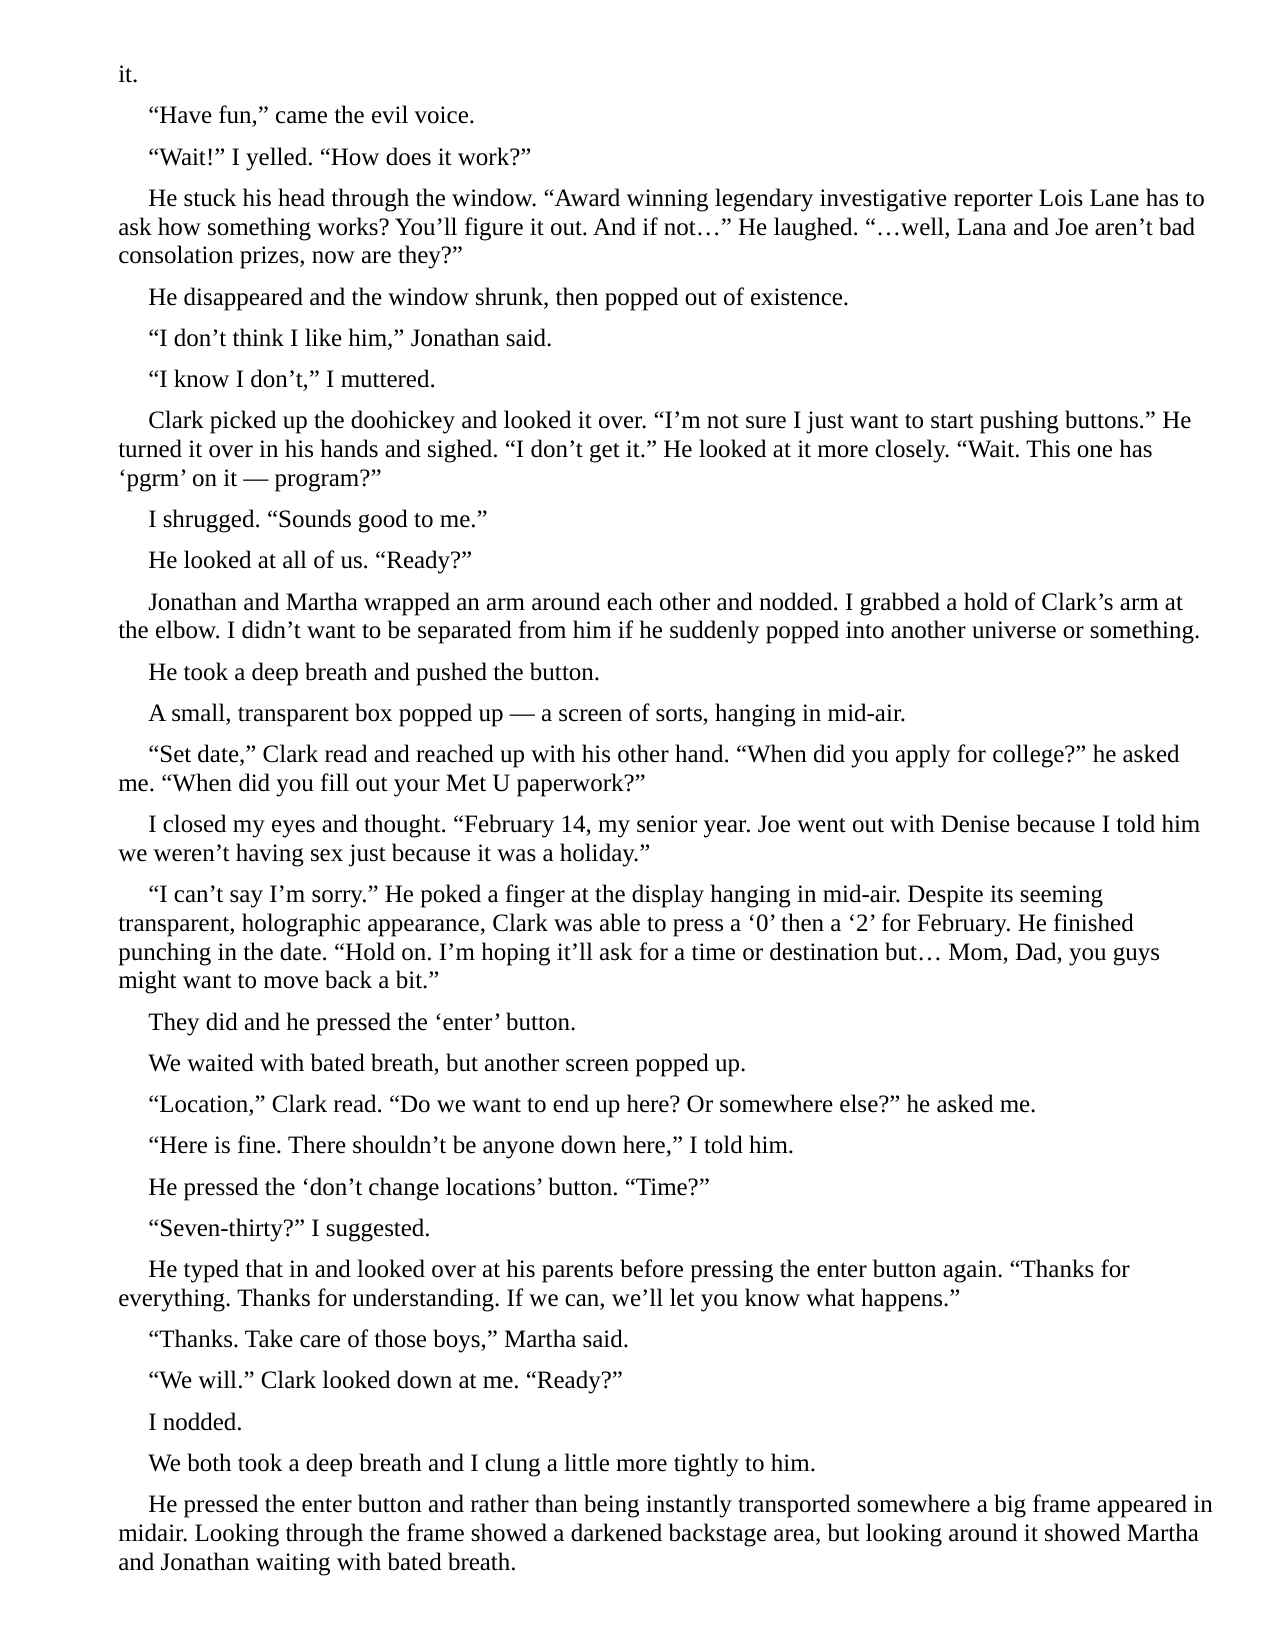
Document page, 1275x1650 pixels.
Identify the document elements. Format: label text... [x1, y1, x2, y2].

text I nodded. [118, 1407, 1216, 1435]
text “Location,” Clark read. “Do we want to end up here? Or somewhere else?” he asked me. [118, 1089, 1216, 1118]
text They did and he pressed the ‘enter’ button. [118, 1007, 1216, 1035]
text A small, transparent box popped up — a screen of sorts, hanging in mid-air. [118, 698, 1216, 727]
text He typed that in and looked over at his parents before pressing the enter button again. “Thanks for everything. Thanks for understanding. If we can, we’ll let you know what happens.” [118, 1254, 1216, 1312]
text “Thanks. Take care of those boys,” Martha said. [118, 1324, 1216, 1353]
text We both took a deep breath and I clung a little more tightly to him. [118, 1448, 1216, 1477]
text Jonathan and Martha wrapped an arm around each other and nodded. I grabbed a hold of Clark’s arm at the elbow. I didn’t want to be separated from him if he suddenly popped into another universe or something. [118, 587, 1216, 644]
text “I don’t think I like him,” Jonathan said. [118, 323, 1216, 352]
text He stuck his head through the window. “Award winning legendary investigative reporter Lois Lane has to ask how something works? You’ll figure it out. And if not…” He laughed. “…well, Lana and Joe aren’t bad consolation prizes, now are they?” [118, 183, 1216, 269]
text “Have fun,” came the evil voice. [118, 100, 1216, 129]
text “Wait!” I yelled. “How does it work?” [118, 142, 1216, 170]
text He disappeared and the window shrunk, then popped out of existence. [118, 282, 1216, 310]
text We waited with bated breath, but another screen popped up. [118, 1048, 1216, 1077]
text “Here is fine. There shouldn’t be anyone down here,” I told him. [118, 1130, 1216, 1159]
text I closed my eyes and thought. “February 14, my senior year. Joe went out with Denise because I told him we weren’t having sex just because it was a holiday.” [118, 809, 1216, 867]
text “We will.” Clark looked down at me. “Ready?” [118, 1365, 1216, 1394]
text it. [118, 59, 1216, 88]
text He pressed the enter button and rather than being instantly transported somewhere a big frame appeared in midair. Looking through the frame showed a darkened backstage area, but looking around it showed Martha and Jonathan waiting with bated breath. [118, 1489, 1216, 1575]
text Clark picked up the doohickey and looked it over. “I’m not sure I just want to start pushing buttons.” He turned it over in his hands and sighed. “I don’t get it.” He looked at it more closely. “Wait. This one has ‘pgrm’ on it — program?” [118, 405, 1216, 492]
text I shrugged. “Sounds good to me.” [118, 504, 1216, 533]
text “Seven-thirty?” I suggested. [118, 1213, 1216, 1242]
text “I know I don’t,” I muttered. [118, 364, 1216, 393]
text “I can’t say I’m sorry.” He poked a finger at the display hanging in mid-air. Despite its seeming transparent, holographic appearance, Clark was able to press a ‘0’ then a ‘2’ for February. He finished punching in the date. “Hold on. I’m hoping it’ll ask for a time or destination but… Mom, Dad, you guys might want to move back a bit.” [118, 879, 1216, 994]
text He pressed the ‘don’t change locations’ button. “Time?” [118, 1172, 1216, 1200]
text He took a deep breath and pushed the button. [118, 657, 1216, 685]
text He looked at all of us. “Ready?” [118, 545, 1216, 574]
text “Set date,” Clark read and reached up with his other hand. “When did you apply for college?” he asked me. “When did you fill out your Met U paperwork?” [118, 739, 1216, 797]
